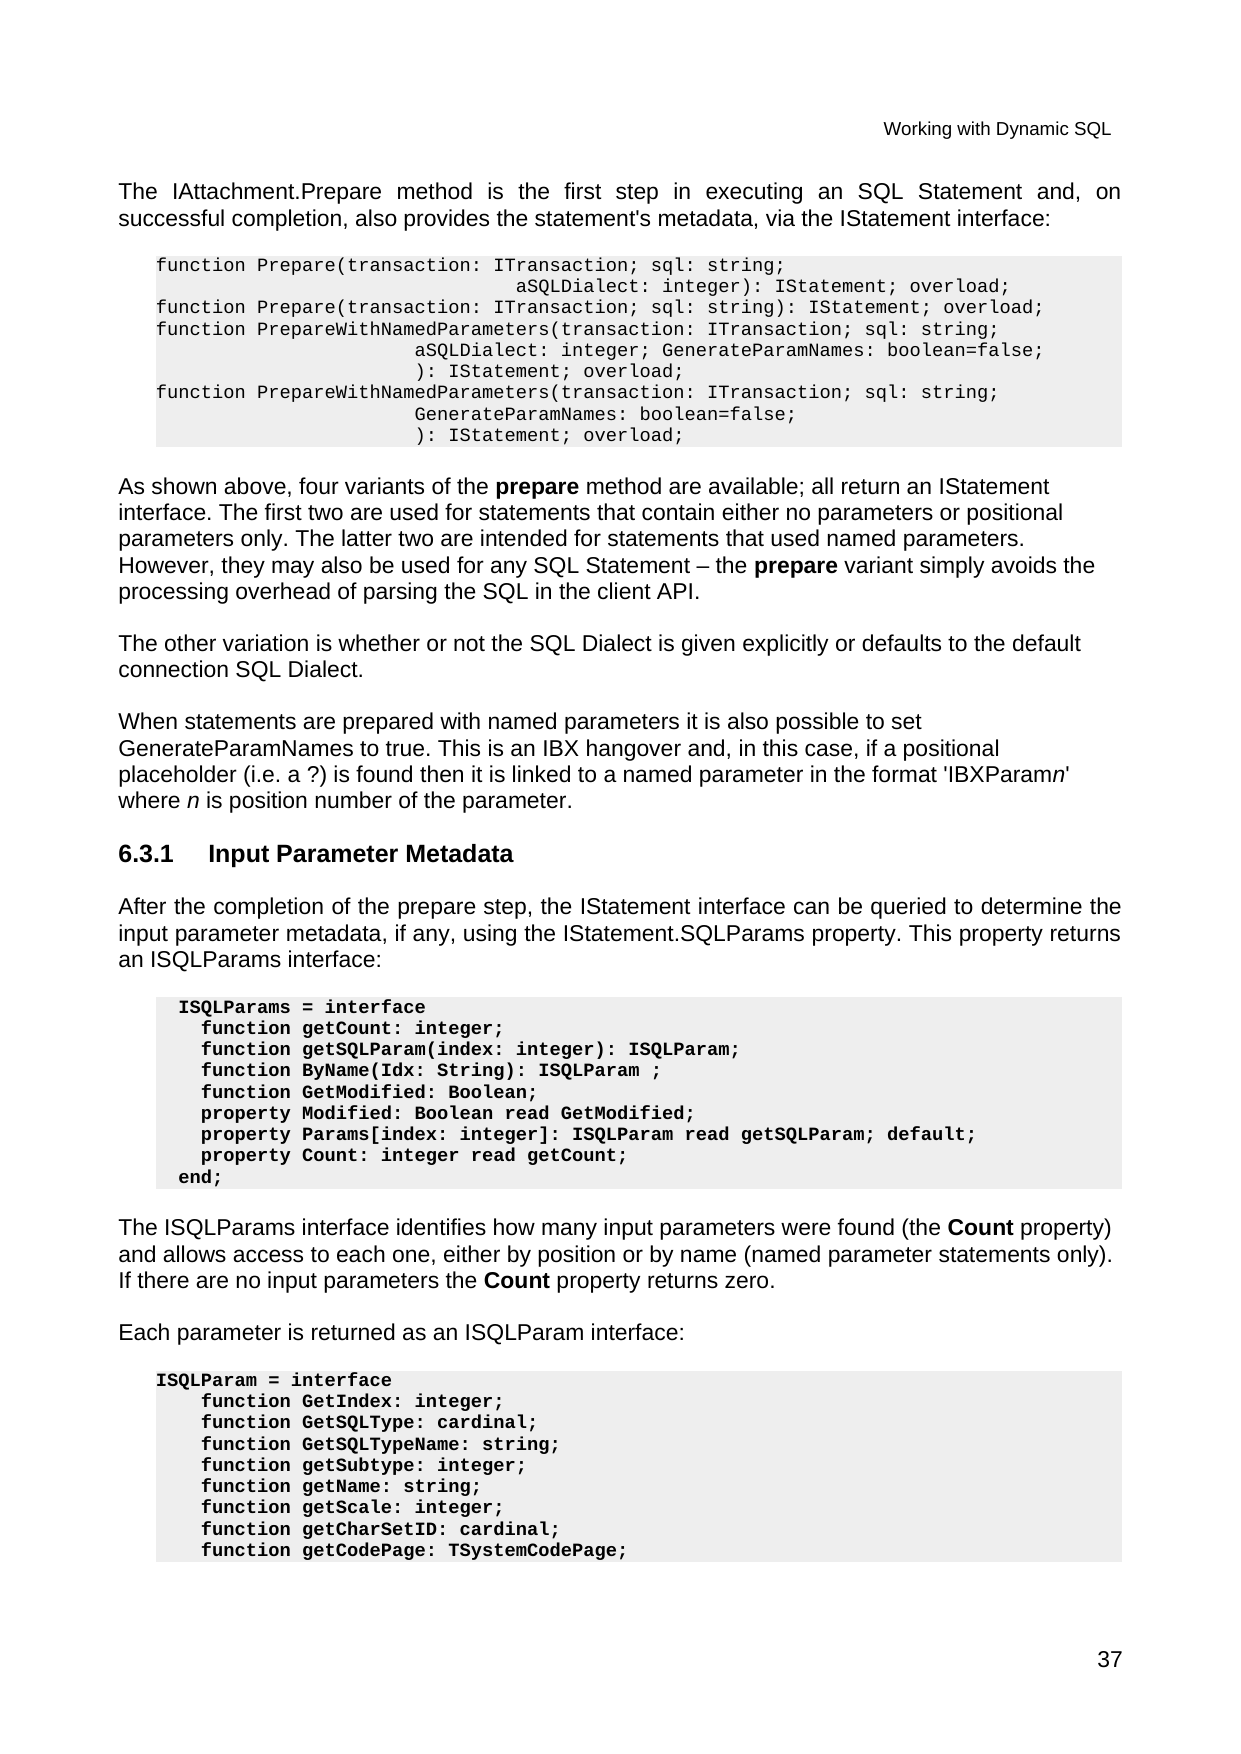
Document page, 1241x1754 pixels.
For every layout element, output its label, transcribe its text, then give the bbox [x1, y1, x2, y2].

text As shown above, four variants of the prepare method are available; all return an IStatement interface. The first two are used for statements that contain either no parameters or positional parameters only. The latter two are intended for statements that used named parameters. However, they may also be used for any SQL Statement – the prepare variant simply avoids the processing overhead of parsing the SQL in the client API. [118, 473, 1122, 604]
text aSQLDialect: integer): IStatement; overload; [156, 277, 1122, 298]
text property Modified: Boolean read GetModified; [156, 1104, 1122, 1125]
text function getSQLParam(index: integer): ISQLParam; [156, 1040, 1122, 1061]
text aSQLDialect: integer; GenerateParamNames: boolean=false; [156, 341, 1122, 362]
text function getScale: integer; [156, 1498, 1122, 1519]
text GenerateParamNames: boolean=false; [156, 404, 1122, 426]
text property Count: integer read getCount; [156, 1146, 1122, 1167]
text function PrepareWithNamedParameters(transaction: ITransaction; sql: string; [156, 319, 1122, 341]
text The IAttachment.Prepare method is the first step in executing an SQL Statement and, on successful completion, also provides the statement's metadata, via the IStatement interface: [118, 178, 1122, 231]
text function getCharSetID: cardinal; [156, 1519, 1122, 1541]
text After the completion of the prepare step, the IStatement interface can be queried to determine the input parameter metadata, if any, using the IStatement.SQLParams property. This property returns an ISQLParams interface: [118, 893, 1122, 972]
text function Prepare(transaction: ITransaction; sql: string): IStatement; overload; [156, 298, 1122, 319]
text The ISQLParams interface identifies how many input parameters were found (the Count property) and allows access to each one, either by position or by name (named parameter statements only). If there are no input parameters the Count property returns zero. [118, 1214, 1122, 1293]
text ISQLParams = interface [156, 997, 1122, 1019]
text end; [156, 1167, 1122, 1189]
text ISQLParam = interface [156, 1371, 1122, 1392]
text function GetIndex: integer; [156, 1392, 1122, 1413]
text function ByName(Idx: String): ISQLParam ; [156, 1061, 1122, 1082]
text function GetSQLType: cardinal; [156, 1413, 1122, 1434]
text function getCount: integer; [156, 1019, 1122, 1040]
text property Params[index: integer]: ISQLParam read getSQLParam; default; [156, 1125, 1122, 1146]
text function getSubtype: integer; [156, 1456, 1122, 1477]
text function getName: string; [156, 1477, 1122, 1498]
text Each parameter is returned as an ISQLParam interface: [118, 1319, 1122, 1345]
text ): IStatement; overload; [156, 362, 1122, 383]
text function Prepare(transaction: ITransaction; sql: string; [156, 256, 1122, 277]
text function PrepareWithNamedParameters(transaction: ITransaction; sql: string; [156, 383, 1122, 404]
text function getCodePage: TSystemCodePage; [156, 1541, 1122, 1562]
text When statements are prepared with named parameters it is also possible to set GenerateParamNames to true. This is an IBX hangover and, in this case, if a positional placeholder (i.e. a ?) is found then it is linked to a named parameter in the format 'IBXParamn' where n is position number of the parameter. [118, 708, 1122, 813]
text ): IStatement; overload; [156, 426, 1122, 447]
text function GetSQLTypeName: string; [156, 1434, 1122, 1456]
text The other variation is whether or not the SQL Dialect is given explicitly or defaults to the default connection SQL Dialect. [118, 630, 1122, 683]
text function GetModified: Boolean; [156, 1082, 1122, 1104]
subtitle Input Parameter Metadata [118, 839, 1122, 868]
